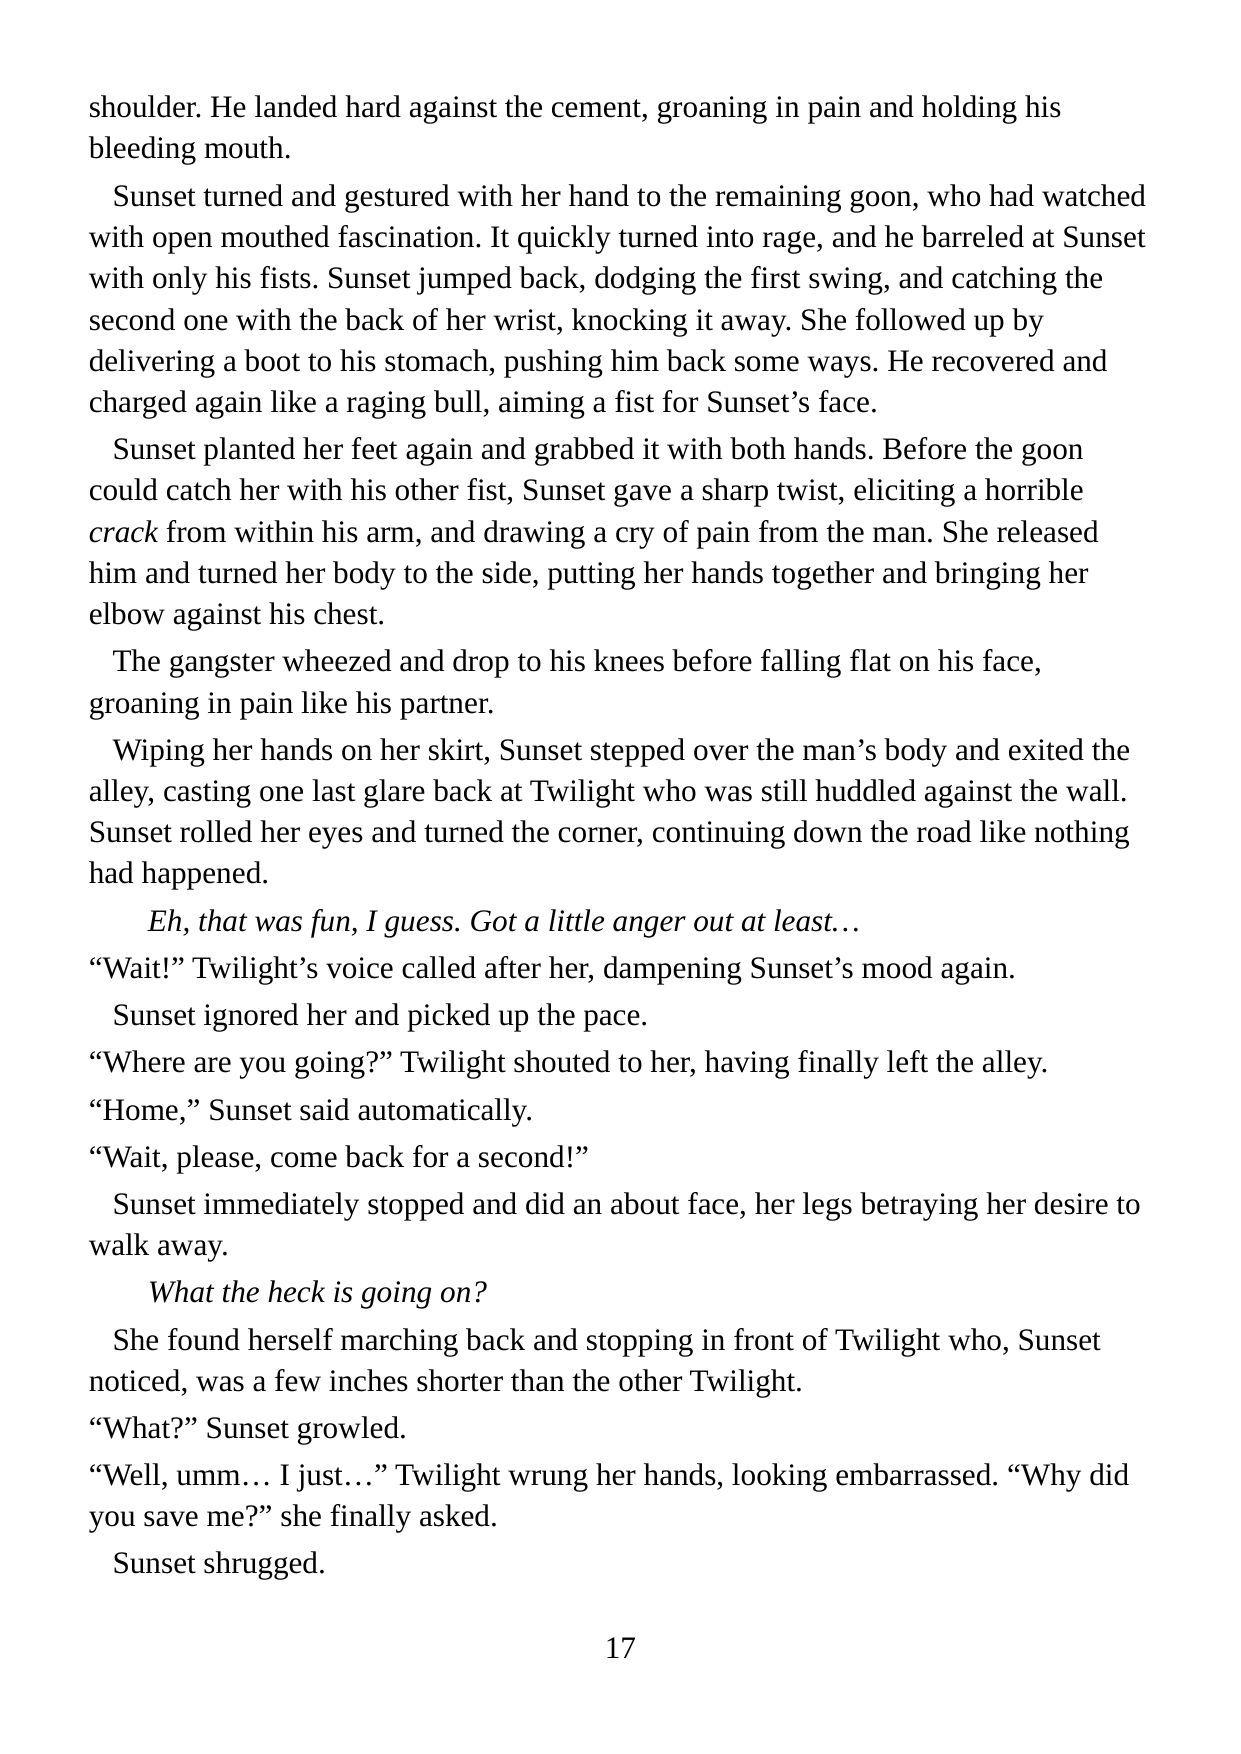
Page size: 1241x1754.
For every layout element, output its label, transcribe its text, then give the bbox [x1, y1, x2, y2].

text Sunset ignored her and picked up the pace. [88, 996, 1152, 1032]
text shoulder. He landed hard against the cement, groaning in pain and holding his bleeding mouth. [88, 88, 1152, 166]
text “Wait!” Twilight’s voice called after her, dampening Sunset’s mood again. [88, 949, 1152, 985]
text What the heck is going on? [88, 1273, 1152, 1309]
text Sunset immediately stopped and did an about face, her legs betraying her desire to walk away. [88, 1185, 1152, 1262]
text “Well, umm… I just…” Twilight wrung her hands, looking embarrassed. “Why did you save me?” she finally asked. [88, 1456, 1152, 1533]
text Sunset shrugged. [88, 1545, 1152, 1581]
text Sunset planted her feet again and grabbed it with both hands. Before the goon could catch her with his other fist, Sunset gave a sharp twist, eliciting a horrible crack from within his arm, and drawing a cry of pain from the man. She released him and turned her body to the side, putting her hands together and bringing her elbow against his chest. [88, 430, 1152, 631]
text The gangster wheezed and drop to his knees before falling flat on his face, groaning in pain like his partner. [88, 643, 1152, 720]
text Eh, that was fun, I guess. Got a little anger out at least… [88, 902, 1152, 938]
text Wiping her hands on her skirt, Sunset stepped over the man’s body and exited the alley, casting one last glare back at Twilight who was still huddled against the wall. Sunset rolled her eyes and turned the corner, continuing down the road like nothing had happened. [88, 731, 1152, 891]
text “Home,” Sunset said automatically. [88, 1091, 1152, 1127]
text She found herself marching back and stopping in front of Twilight who, Sunset noticed, was a few inches shorter than the other Twilight. [88, 1321, 1152, 1398]
text “Where are you going?” Twilight shouted to her, having finally left the alley. [88, 1043, 1152, 1079]
text “Wait, please, come back for a second!” [88, 1138, 1152, 1174]
text Sunset turned and gestured with her hand to the remaining goon, who had watched with open mouthed fascination. It quickly turned into rage, and he barreled at Sunset with only his fists. Sunset jumped back, dodging the first swing, and catching the second one with the back of her wrist, knocking it away. She followed up by delivering a boot to his stomach, pushing him back some ways. He recovered and charged again like a raging bull, aiming a fist for Sunset’s face. [88, 177, 1152, 419]
text “What?” Sunset growled. [88, 1409, 1152, 1445]
